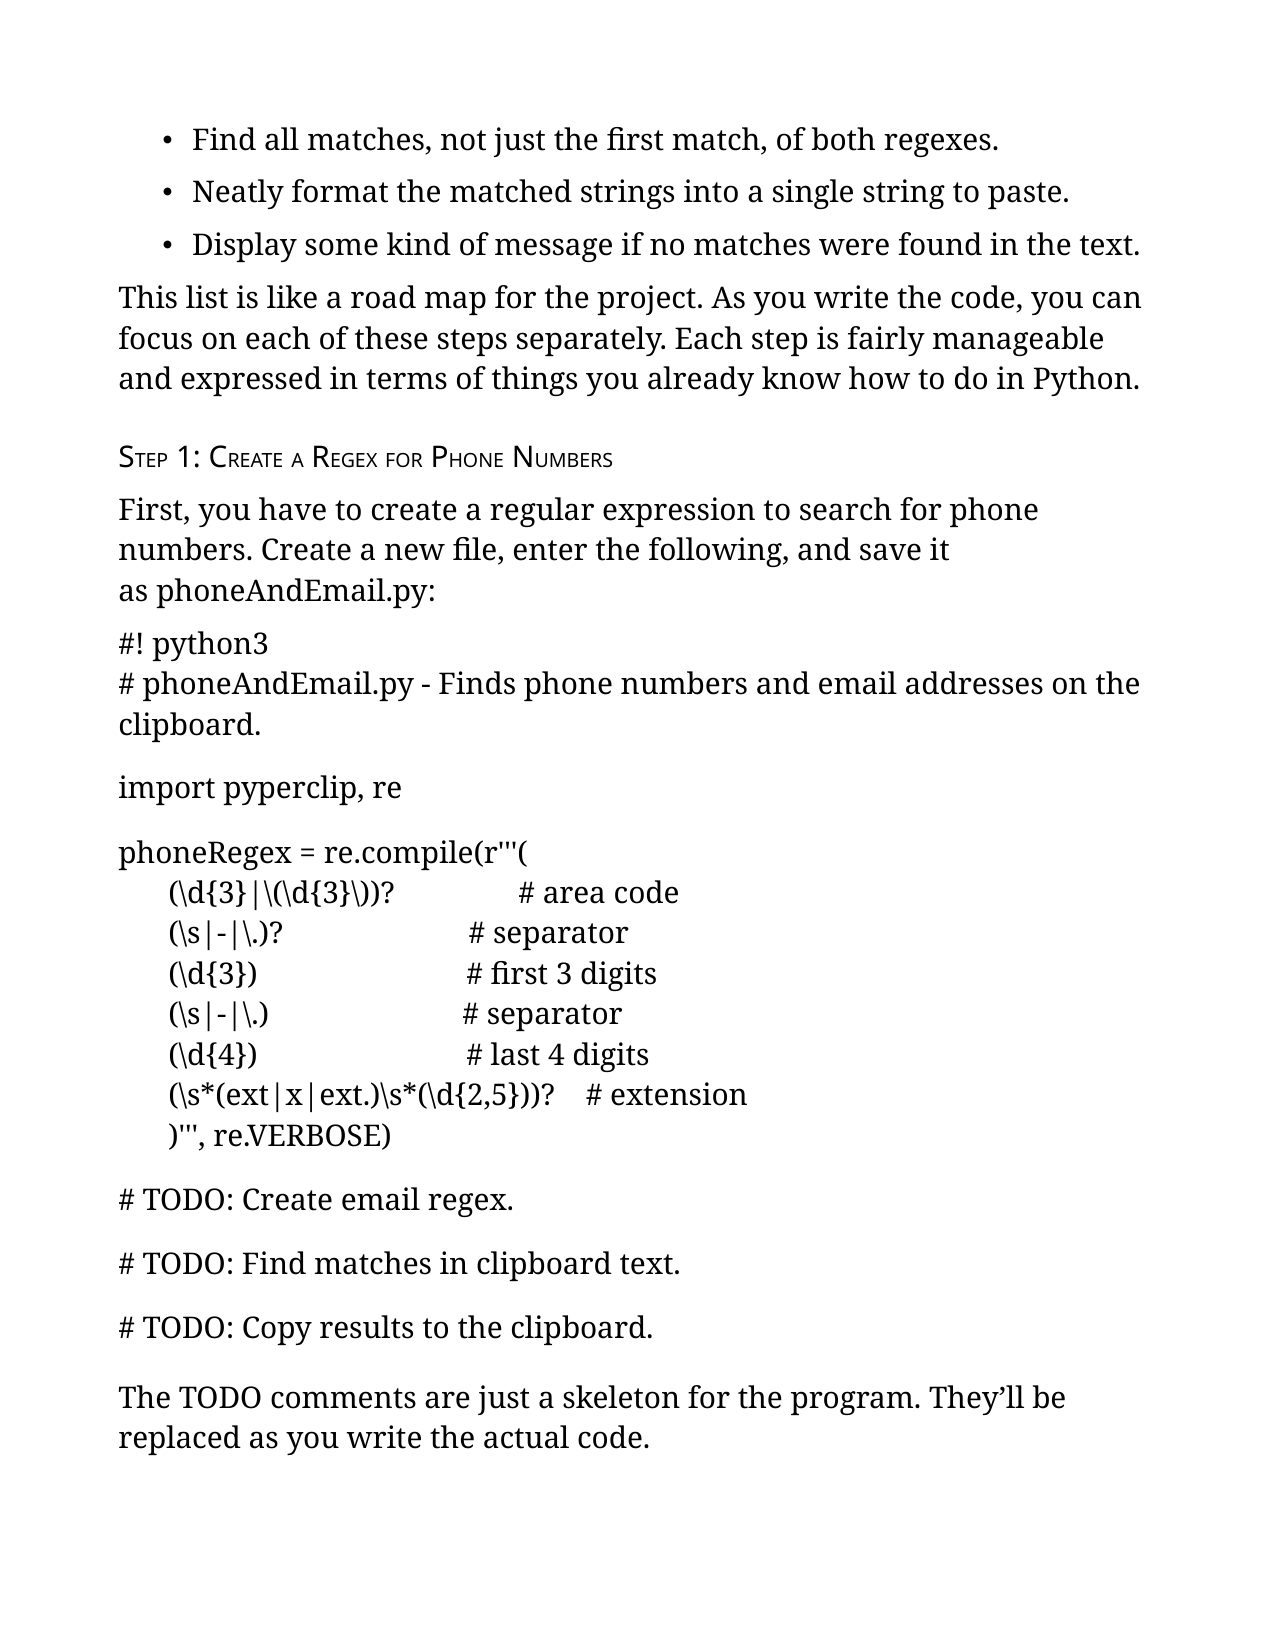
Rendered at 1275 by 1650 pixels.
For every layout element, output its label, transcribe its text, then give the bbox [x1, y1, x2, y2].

text (\s|-|\.)? # separator [118, 912, 1157, 952]
text First, you have to create a regular expression to search for phone numbers. Create a new file, enter the following, and save it as phoneAndEmail.py: [118, 488, 1157, 610]
text This list is like a road map for the project. As you write the code, you can focus on each of these steps separately. Each step is fairly manageable and expressed in terms of things you already know how to do in Python. [118, 277, 1157, 398]
text #! python3 [118, 622, 1157, 663]
list Display some kind of message if no matches were found in the text. [162, 224, 1157, 264]
text (\d{4}) # last 4 digits [118, 1033, 1157, 1074]
text # TODO: Copy results to the clipboard. [118, 1306, 1157, 1347]
text The TODO comments are just a skeleton for the program. They’ll be replaced as you write the actual code. [118, 1376, 1157, 1457]
text (\s|-|\.) # separator [118, 993, 1157, 1033]
text # TODO: Find matches in clipboard text. [118, 1242, 1157, 1283]
text # TODO: Create email regex. [118, 1178, 1157, 1219]
text (\d{3}) # first 3 digits [118, 952, 1157, 993]
text phoneRegex = re.compile(r'''( [118, 831, 1157, 872]
list Find all matches, not just the first match, of both regexes. [162, 118, 1157, 158]
text (\d{3}|\(\d{3}\))? # area code [118, 872, 1157, 912]
text import pyperclip, re [118, 767, 1157, 808]
text (\s*(ext|x|ext.)\s*(\d{2,5}))? # extension [118, 1074, 1157, 1114]
list Neatly format the matched strings into a single string to paste. [162, 171, 1157, 211]
text # phoneAndEmail.py - Finds phone numbers and email addresses on the clipboard. [118, 663, 1157, 743]
text )''', re.VERBOSE) [118, 1114, 1157, 1154]
subtitle Step 1: Create a Regex for Phone Numbers [118, 436, 1157, 476]
